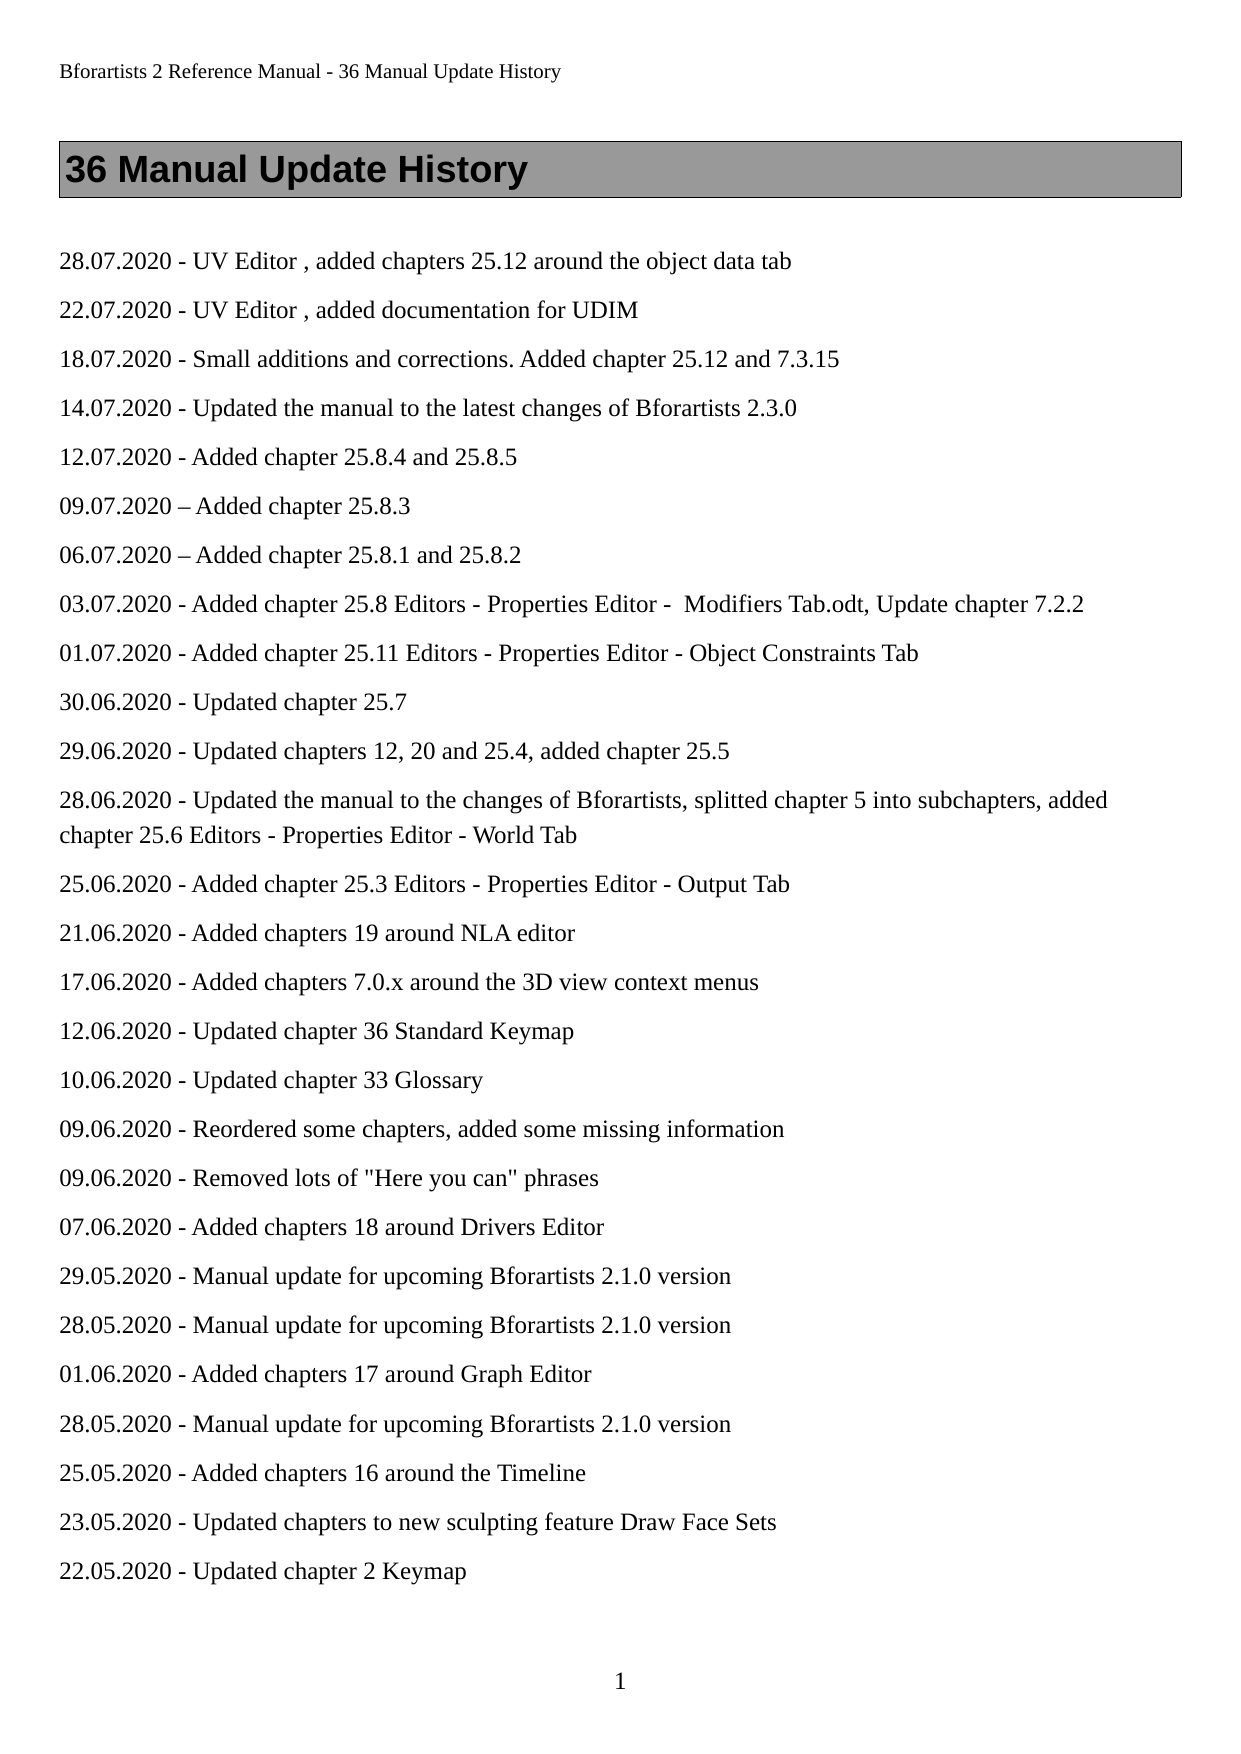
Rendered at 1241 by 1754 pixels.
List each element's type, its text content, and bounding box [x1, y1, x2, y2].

text 18.07.2020 - Small additions and corrections. Added chapter 25.12 and 7.3.15 [59, 344, 1181, 373]
text 21.06.2020 - Added chapters 19 around NLA editor [59, 918, 1181, 947]
text 10.06.2020 - Updated chapter 33 Glossary [59, 1065, 1181, 1094]
text 29.05.2020 - Manual update for upcoming Bforartists 2.1.0 version [59, 1261, 1181, 1290]
text 03.07.2020 - Added chapter 25.8 Editors - Properties Editor - Modifiers Tab.odt, Update chapter 7.2.2 [59, 589, 1181, 618]
text 28.05.2020 - Manual update for upcoming Bforartists 2.1.0 version [59, 1311, 1181, 1339]
text 01.07.2020 - Added chapter 25.11 Editors - Properties Editor - Object Constraints Tab [59, 638, 1181, 667]
text 30.06.2020 - Updated chapter 25.7 [59, 687, 1181, 716]
text 23.05.2020 - Updated chapters to new sculpting feature Draw Face Sets [59, 1507, 1181, 1536]
text 14.07.2020 - Updated the manual to the latest changes of Bforartists 2.3.0 [59, 393, 1181, 422]
text 28.06.2020 - Updated the manual to the changes of Bforartists, splitted chapter 5 into subchapters, added chapter 25.6 Editors - Properties Editor - World Tab [59, 785, 1181, 849]
text 25.05.2020 - Added chapters 16 around the Timeline [59, 1458, 1181, 1486]
text 09.06.2020 - Reordered some chapters, added some missing information [59, 1114, 1181, 1143]
text 09.06.2020 - Removed lots of "Here you can" phrases [59, 1163, 1181, 1192]
text 07.06.2020 - Added chapters 18 around Drivers Editor [59, 1212, 1181, 1241]
text 17.06.2020 - Added chapters 7.0.x around the 3D view context menus [59, 967, 1181, 996]
text 22.05.2020 - Updated chapter 2 Keymap [59, 1556, 1181, 1584]
text 28.07.2020 - UV Editor , added chapters 25.12 around the object data tab [59, 246, 1181, 274]
text 29.06.2020 - Updated chapters 12, 20 and 25.4, added chapter 25.5 [59, 736, 1181, 765]
text 12.06.2020 - Updated chapter 36 Standard Keymap [59, 1016, 1181, 1045]
text 12.07.2020 - Added chapter 25.8.4 and 25.8.5 [59, 442, 1181, 471]
text 06.07.2020 – Added chapter 25.8.1 and 25.8.2 [59, 540, 1181, 569]
table_header 36 Manual Update History [60, 142, 1181, 197]
text 01.06.2020 - Added chapters 17 around Graph Editor [59, 1359, 1181, 1388]
text 09.07.2020 – Added chapter 25.8.3 [59, 491, 1181, 520]
text 25.06.2020 - Added chapter 25.3 Editors - Properties Editor - Output Tab [59, 869, 1181, 898]
text 28.05.2020 - Manual update for upcoming Bforartists 2.1.0 version [59, 1409, 1181, 1437]
text 22.07.2020 - UV Editor , added documentation for UDIM [59, 295, 1181, 323]
